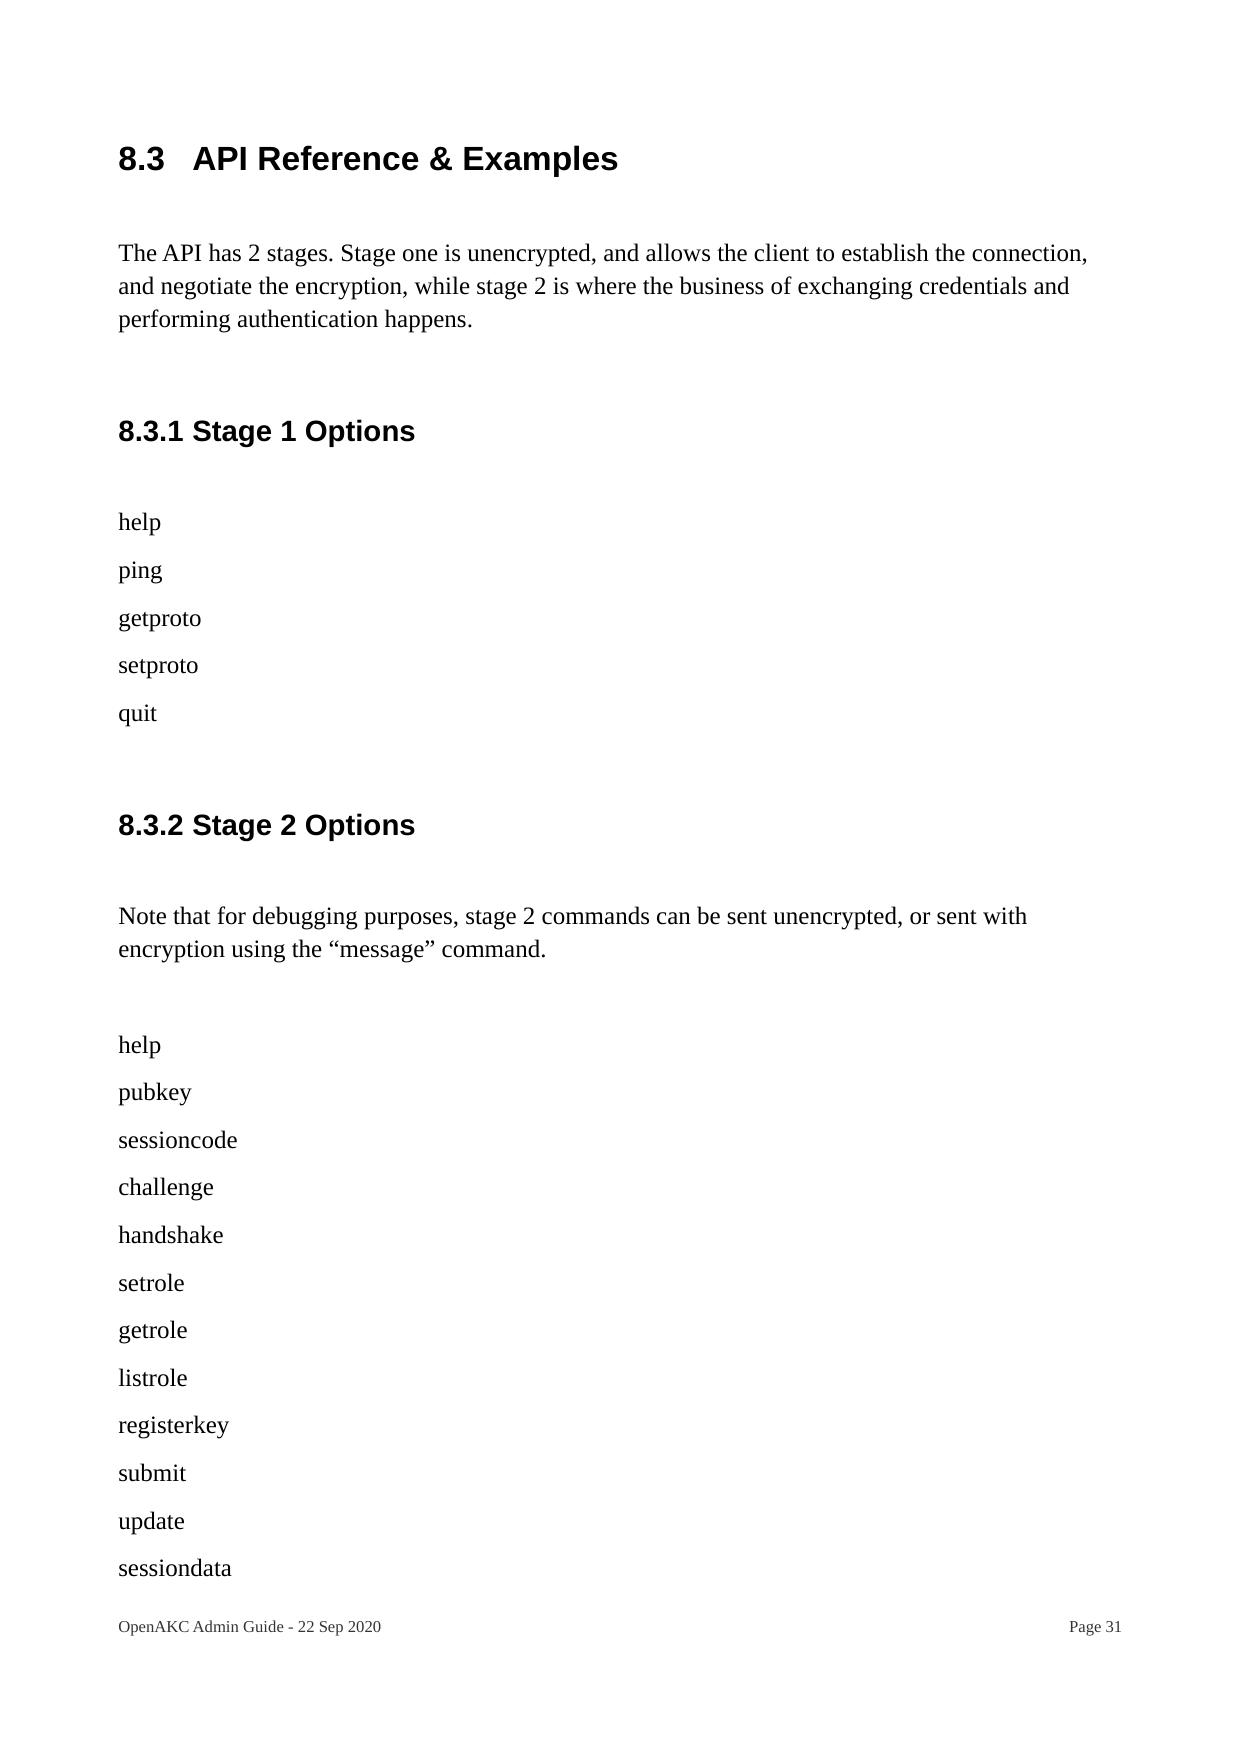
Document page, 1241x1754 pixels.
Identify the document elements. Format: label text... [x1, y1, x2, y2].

text ping [118, 555, 1122, 584]
text setproto [118, 650, 1122, 679]
text submit [118, 1458, 1122, 1487]
text help [118, 507, 1122, 536]
text registerkey [118, 1411, 1122, 1439]
text help [118, 1030, 1122, 1058]
text quit [118, 698, 1122, 727]
text update [118, 1506, 1122, 1534]
text handshake [118, 1220, 1122, 1249]
subtitle 8.3.1 Stage 1 Options [118, 413, 1122, 447]
text sessiondata [118, 1553, 1122, 1582]
text challenge [118, 1172, 1122, 1201]
text getproto [118, 603, 1122, 631]
text The API has 2 stages. Stage one is unencrypted, and allows the client to establish the connection, and negotiate the encryption, while stage 2 is where the business of exchanging credentials and performing authentication happens. [118, 238, 1122, 332]
text setrole [118, 1268, 1122, 1296]
subtitle 8.3.2 Stage 2 Options [118, 808, 1122, 841]
text getrole [118, 1315, 1122, 1344]
subtitle 8.3 API Reference & Examples [118, 139, 1122, 178]
text pubkey [118, 1077, 1122, 1106]
text sessioncode [118, 1125, 1122, 1154]
text listrole [118, 1363, 1122, 1392]
text Note that for debugging purposes, stage 2 commands can be sent unencrypted, or sent with encryption using the “message” command. [118, 901, 1122, 963]
